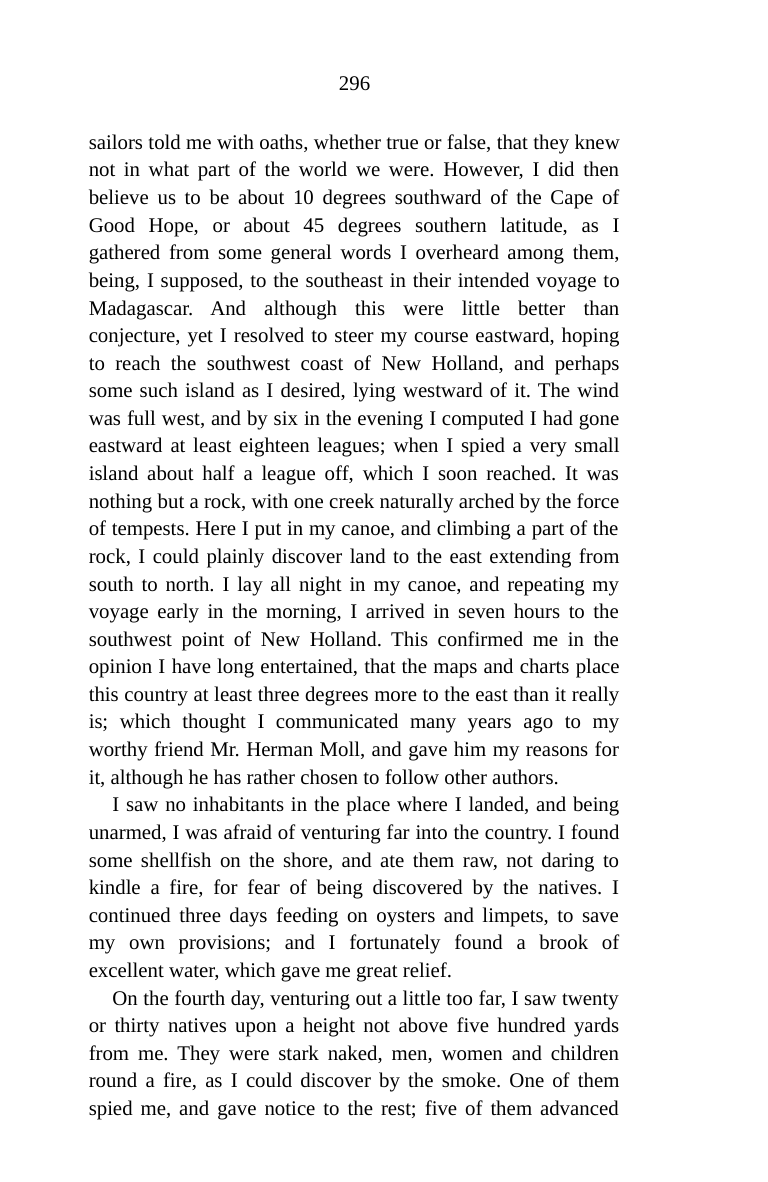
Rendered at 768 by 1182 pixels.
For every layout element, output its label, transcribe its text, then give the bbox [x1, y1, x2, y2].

text On the fourth day, venturing out a little too far, I saw twenty or thirty natives upon a height not above five hundred yards from me. They were stark naked, men, women and children round a fire, as I could discover by the smoke. One of them spied me, and gave notice to the rest; five of them advanced [88, 986, 620, 1120]
text sailors told me with oaths, whether true or false, that they knew not in what part of the world we were. However, I did then believe us to be about 10 degrees southward of the Cape of Good Hope, or about 45 degrees southern latitude, as I gathered from some general words I overheard among them, being, I supposed, to the southeast in their intended voyage to Madagascar. And although this were little better than conjecture, yet I resolved to steer my course eastward, hoping to reach the southwest coast of New Holland, and perhaps some such island as I desired, lying westward of it. The wind was full west, and by six in the evening I computed I had gone eastward at least eighteen leagues; when I spied a very small island about half a league off, which I soon reached. It was nothing but a rock, with one creek naturally arched by the force of tempests. Here I put in my canoe, and climbing a part of the rock, I could plainly discover land to the east extending from south to north. I lay all night in my canoe, and repeating my voyage early in the morning, I arrived in seven hours to the southwest point of New Holland. This confirmed me in the opinion I have long entertained, that the maps and charts place this country at least three degrees more to the east than it really is; which thought I communicated many years ago to my worthy friend Mr. Herman Moll, and gave him my reasons for it, although he has rather chosen to follow other authors. [88, 130, 620, 789]
text I saw no inhabitants in the place where I landed, and being unarmed, I was afraid of venturing far into the country. I found some shellfish on the shore, and ate them raw, not daring to kindle a fire, for fear of being discovered by the natives. I continued three days feeding on oysters and limpets, to save my own provisions; and I fortunately found a brook of excellent water, which gave me great relief. [88, 792, 620, 982]
